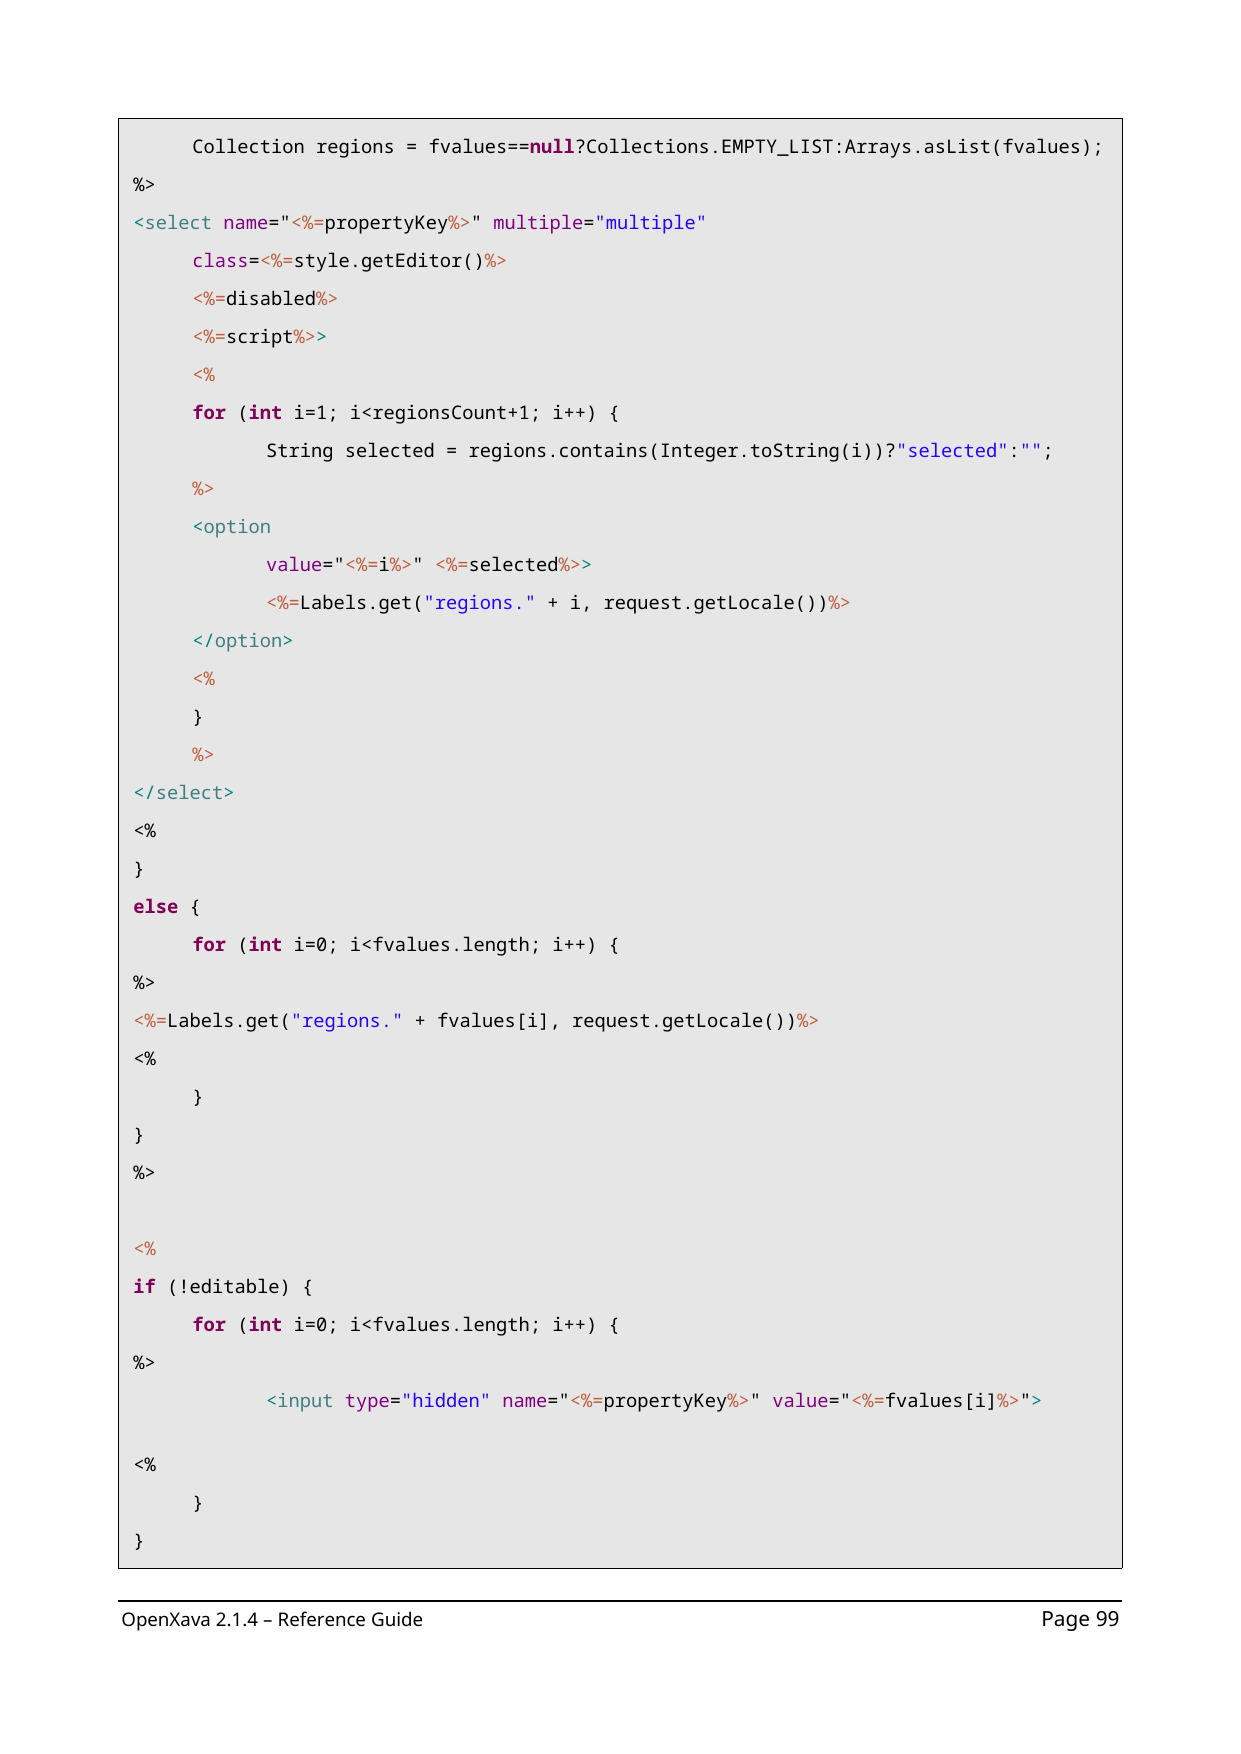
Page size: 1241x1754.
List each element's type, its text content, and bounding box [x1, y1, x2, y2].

text <% [119, 650, 1122, 688]
text } [119, 841, 1122, 878]
text else { [119, 878, 1122, 917]
text value="<%=i%>" <%=selected%>> [119, 536, 1122, 574]
text <% [119, 1436, 1122, 1474]
text String selected = regions.contains(Integer.toString(i))?"selected":""; [119, 422, 1122, 460]
text <%=disabled%> [119, 270, 1122, 308]
text Collection regions = fvalues==null?Collections.EMPTY_LIST:Arrays.asList(fvalues); [119, 119, 1122, 156]
text </select> [119, 764, 1122, 802]
text %> [119, 1335, 1122, 1373]
text <% [119, 1031, 1122, 1069]
text <select name="<%=propertyKey%>" multiple="multiple" [119, 194, 1122, 232]
text <%=Labels.get("regions." + fvalues[i], request.getLocale())%> [119, 993, 1122, 1031]
text %> [119, 1145, 1122, 1183]
text <%=Labels.get("regions." + i, request.getLocale())%> [119, 574, 1122, 612]
text <%=script%>> [119, 308, 1122, 346]
text class=<%=style.getEditor()%> [119, 232, 1122, 270]
text %> [119, 726, 1122, 764]
text <% [119, 802, 1122, 841]
text <% [119, 346, 1122, 384]
text for (int i=0; i<fvalues.length; i++) { [119, 917, 1122, 954]
text %> [119, 954, 1122, 993]
text } [119, 1512, 1122, 1568]
text for (int i=0; i<fvalues.length; i++) { [119, 1297, 1122, 1335]
text } [119, 688, 1122, 726]
text } [119, 1069, 1122, 1107]
text } [119, 1474, 1122, 1512]
text <input type="hidden" name="<%=propertyKey%>" value="<%=fvalues[i]%>"> [119, 1373, 1122, 1436]
text for (int i=1; i<regionsCount+1; i++) { [119, 384, 1122, 422]
text %> [119, 156, 1122, 194]
text } [119, 1107, 1122, 1145]
text %> [119, 460, 1122, 498]
text <% [119, 1221, 1122, 1259]
text if (!editable) { [119, 1259, 1122, 1297]
text </option> [119, 612, 1122, 650]
text <option [119, 498, 1122, 536]
